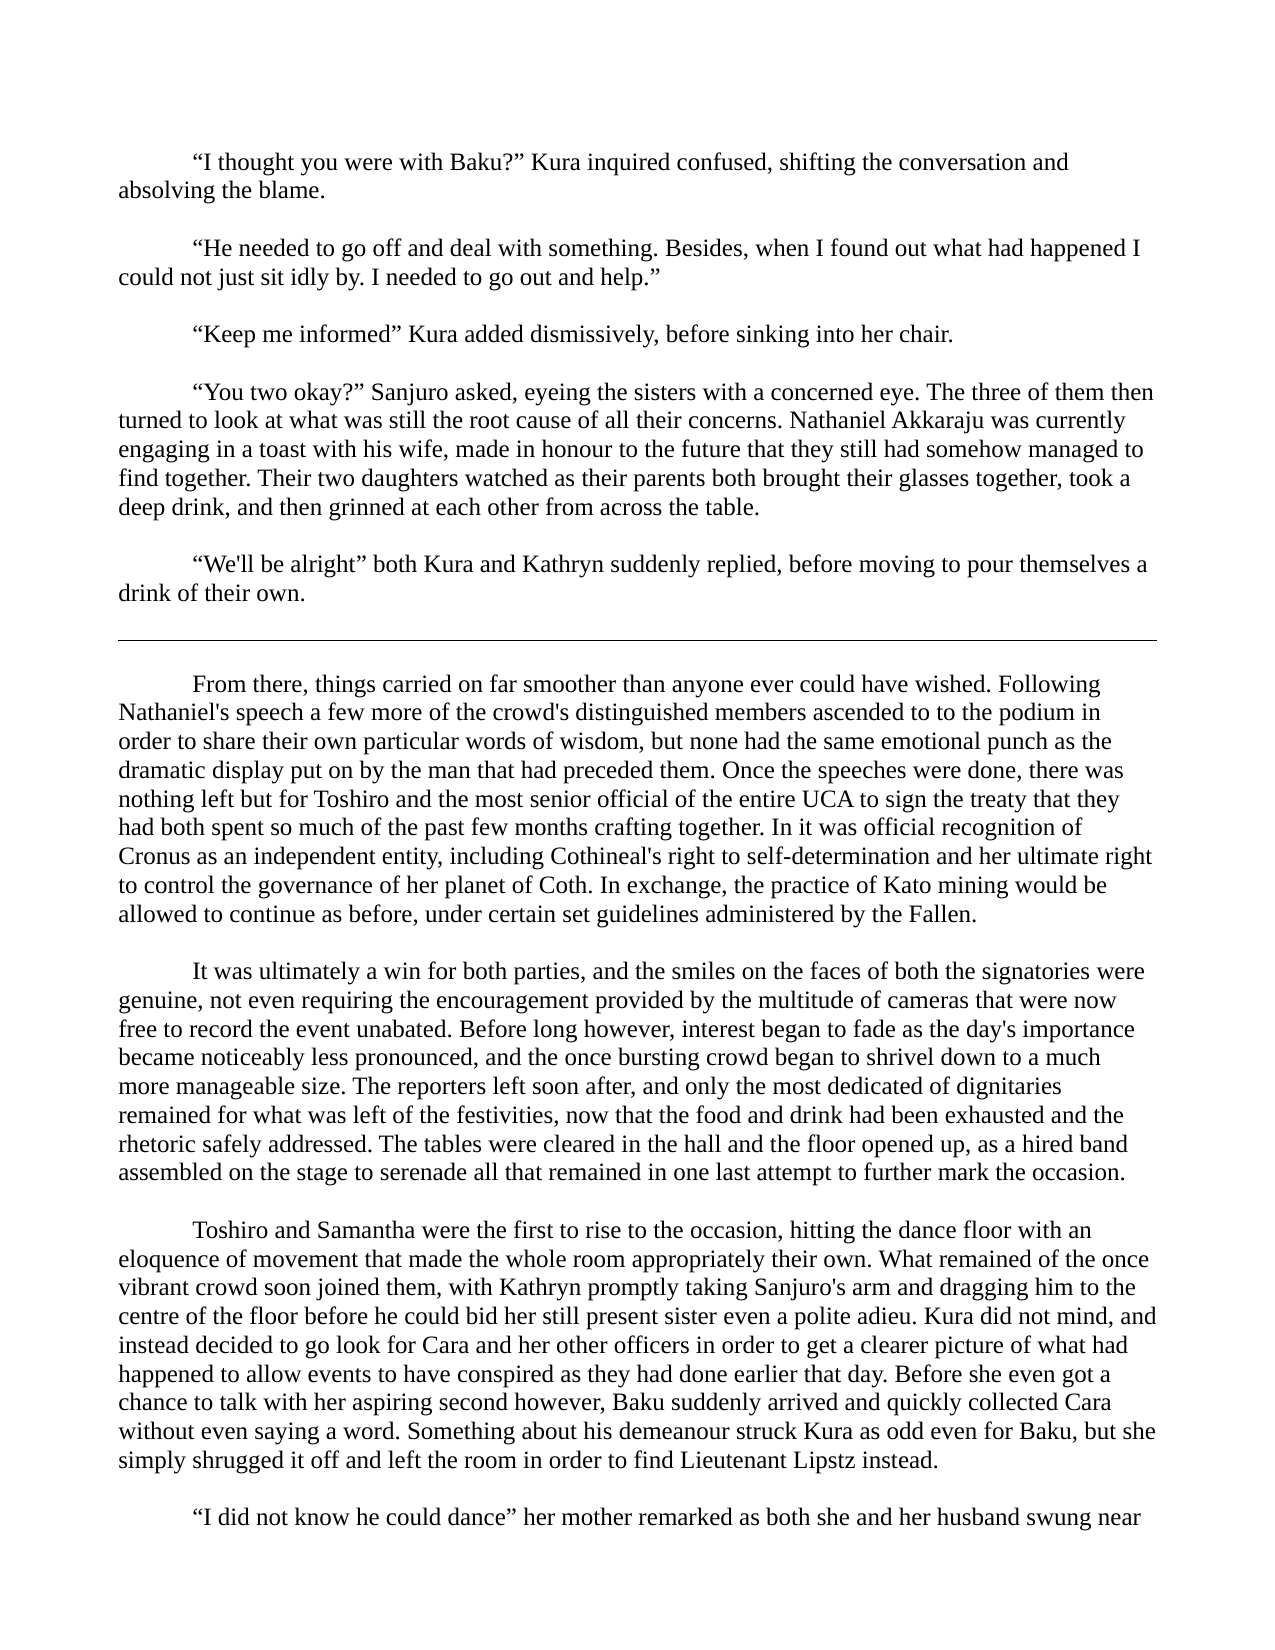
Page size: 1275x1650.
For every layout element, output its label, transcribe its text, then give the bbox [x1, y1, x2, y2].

text “Keep me informed” Kura added dismissively, before sinking into her chair. [118, 319, 1157, 348]
text “He needed to go off and deal with something. Besides, when I found out what had happened I could not just sit idly by. I needed to go out and help.” [118, 233, 1157, 291]
text “I thought you were with Baku?” Kura inquired confused, shifting the conversation and absolving the blame. [118, 147, 1157, 204]
text Toshiro and Samantha were the first to rise to the occasion, hitting the dance floor with an eloquence of movement that made the whole room appropriately their own. What remained of the once vibrant crowd soon joined them, with Kathryn promptly taking Sanjuro's arm and dragging him to the centre of the floor before he could bid her still present sister even a polite adieu. Kura did not mind, and instead decided to go look for Cara and her other officers in order to get a clearer picture of what had happened to allow events to have conspired as they had done earlier that day. Before she even got a chance to talk with her aspiring second however, Baku suddenly arrived and quickly collected Cara without even saying a word. Something about his demeanour struck Kura as odd even for Baku, but she simply shrugged it off and left the room in order to find Lieutenant Lipstz instead. [118, 1215, 1157, 1474]
text It was ultimately a win for both parties, and the smiles on the faces of both the signatories were genuine, not even requiring the encouragement provided by the multitude of cameras that were now free to record the event unabated. Before long however, interest began to fade as the day's importance became noticeably less pronounced, and the once bursting crowd began to shrivel down to a much more manageable size. The reporters left soon after, and only the most dedicated of dignitaries remained for what was left of the festivities, now that the food and drink had been exhausted and the rhetoric safely addressed. The tables were cleared in the hall and the floor opened up, as a hired band assembled on the stage to serenade all that remained in one last attempt to further mark the occasion. [118, 956, 1157, 1186]
text “You two okay?” Sanjuro asked, eyeing the sisters with a concerned eye. The three of them then turned to look at what was still the root cause of all their concerns. Nathaniel Akkaraju was currently engaging in a toast with his wife, made in honour to the future that they still had somehow managed to find together. Their two daughters watched as their parents both brought their glasses together, took a deep drink, and then grinned at each other from across the table. [118, 377, 1157, 521]
text “We'll be alright” both Kura and Kathryn suddenly replied, before moving to pour themselves a drink of their own. [118, 549, 1157, 607]
text From there, things carried on far smoother than anyone ever could have wished. Following Nathaniel's speech a few more of the crowd's distinguished members ascended to to the podium in order to share their own particular words of wisdom, but none had the same emotional punch as the dramatic display put on by the man that had preceded them. Once the speeches were done, there was nothing left but for Toshiro and the most senior official of the entire UCA to sign the treaty that they had both spent so much of the past few months crafting together. In it was official recognition of Cronus as an independent entity, including Cothineal's right to self-determination and her ultimate right to control the governance of her planet of Coth. In exchange, the practice of Kato mining would be allowed to continue as before, under certain set guidelines administered by the Fallen. [118, 669, 1157, 927]
text “I did not know he could dance” her mother remarked as both she and her husband swung near [118, 1502, 1157, 1531]
